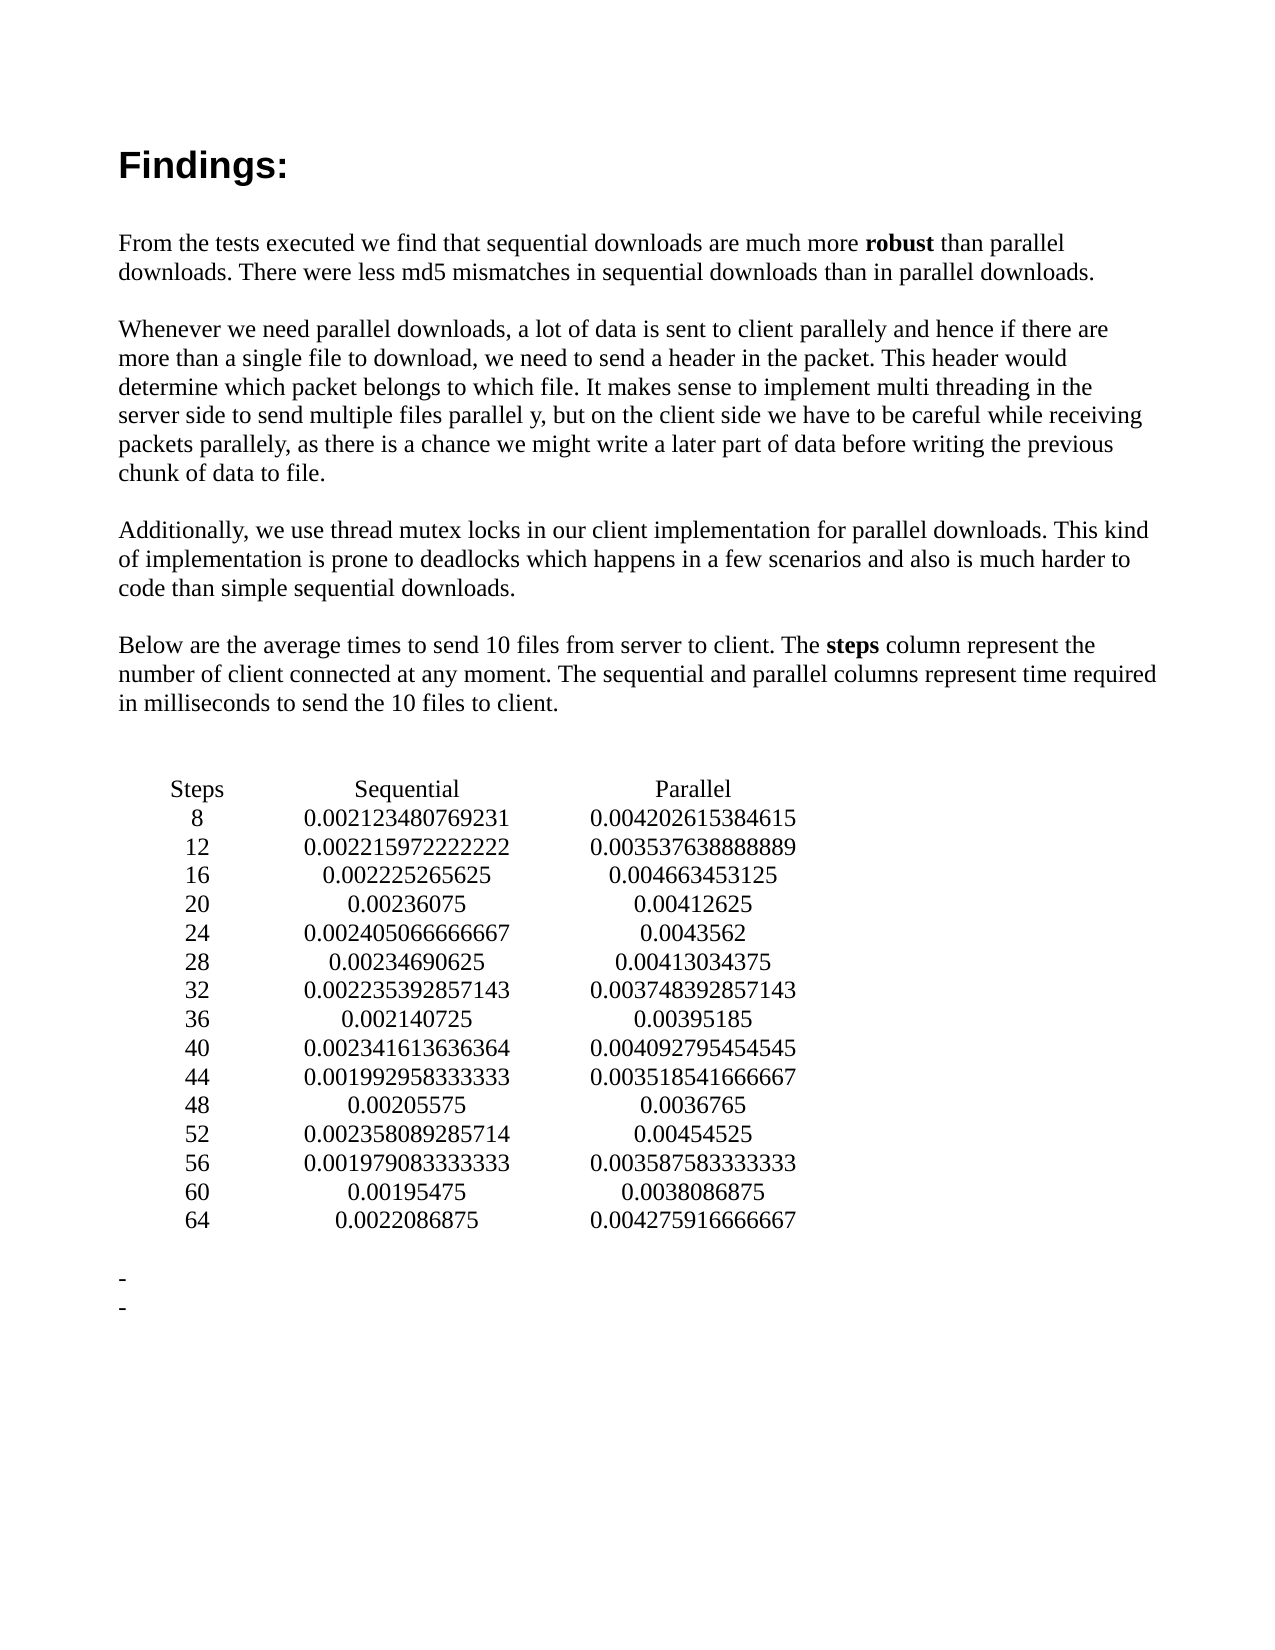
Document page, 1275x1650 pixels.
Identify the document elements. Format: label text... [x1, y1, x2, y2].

table_cell 0.00395185 [531, 1004, 855, 1033]
table_cell 32 [112, 976, 282, 1004]
table_cell 36 [112, 1004, 282, 1033]
table_header Sequential [282, 774, 531, 803]
table_cell 0.002123480769231 [282, 803, 531, 832]
table_cell 0.002341613636364 [282, 1033, 531, 1062]
table_cell 0.00413034375 [531, 947, 855, 976]
text Whenever we need parallel downloads, a lot of data is sent to client parallely and hence if there are more than a single file to download, we need to send a header in the packet. This header would determine which packet belongs to which file. It makes sense to implement multi threading in the server side to send multiple files parallel y, but on the client side we have to be careful while receiving packets parallely, as there is a chance we might write a later part of data before writing the previous chunk of data to file. [118, 314, 1157, 487]
table_cell 56 [112, 1148, 282, 1177]
table_cell 0.004092795454545 [531, 1033, 855, 1062]
table_cell 0.00234690625 [282, 947, 531, 976]
table_cell 0.004663453125 [531, 861, 855, 889]
table_cell 0.00454525 [531, 1119, 855, 1148]
table_cell 0.002235392857143 [282, 976, 531, 1004]
table_cell 0.002225265625 [282, 861, 531, 889]
table_cell 40 [112, 1033, 282, 1062]
table_cell 60 [112, 1177, 282, 1206]
table_cell 0.003748392857143 [531, 976, 855, 1004]
table_cell 0.003518541666667 [531, 1062, 855, 1091]
table_cell 0.0038086875 [531, 1177, 855, 1206]
table_cell 0.003537638888889 [531, 832, 855, 861]
table_cell 0.00195475 [282, 1177, 531, 1206]
table_cell 0.0043562 [531, 918, 855, 947]
subtitle Findings: [118, 143, 1157, 187]
table_cell 44 [112, 1062, 282, 1091]
text - [118, 1292, 1157, 1321]
table_cell 0.00205575 [282, 1091, 531, 1119]
table_header Parallel [531, 774, 855, 803]
table_cell 0.0022086875 [282, 1206, 531, 1234]
table_cell 0.004275916666667 [531, 1206, 855, 1234]
table_cell 0.0036765 [531, 1091, 855, 1119]
table_cell 64 [112, 1206, 282, 1234]
table_cell 48 [112, 1091, 282, 1119]
table_cell 0.003587583333333 [531, 1148, 855, 1177]
table_cell 8 [112, 803, 282, 832]
table_cell 24 [112, 918, 282, 947]
table_cell 0.004202615384615 [531, 803, 855, 832]
table_cell 0.002215972222222 [282, 832, 531, 861]
text Additionally, we use thread mutex locks in our client implementation for parallel downloads. This kind of implementation is prone to deadlocks which happens in a few scenarios and also is much harder to code than simple sequential downloads. [118, 516, 1157, 602]
table_cell 52 [112, 1119, 282, 1148]
table_header Steps [112, 774, 282, 803]
table_cell 20 [112, 889, 282, 918]
table_cell 0.001992958333333 [282, 1062, 531, 1091]
table_cell 28 [112, 947, 282, 976]
table_cell 0.001979083333333 [282, 1148, 531, 1177]
text From the tests executed we find that sequential downloads are much more robust than parallel downloads. There were less md5 mismatches in sequential downloads than in parallel downloads. [118, 228, 1157, 286]
table_cell 12 [112, 832, 282, 861]
table_cell 0.00412625 [531, 889, 855, 918]
text Below are the average times to send 10 files from server to client. The steps column represent the number of client connected at any moment. The sequential and parallel columns represent time required in milliseconds to send the 10 files to client. [118, 631, 1157, 717]
table_cell 0.002140725 [282, 1004, 531, 1033]
text - [118, 1263, 1157, 1292]
table_cell 0.002405066666667 [282, 918, 531, 947]
table_cell 16 [112, 861, 282, 889]
table_cell 0.002358089285714 [282, 1119, 531, 1148]
table_cell 0.00236075 [282, 889, 531, 918]
